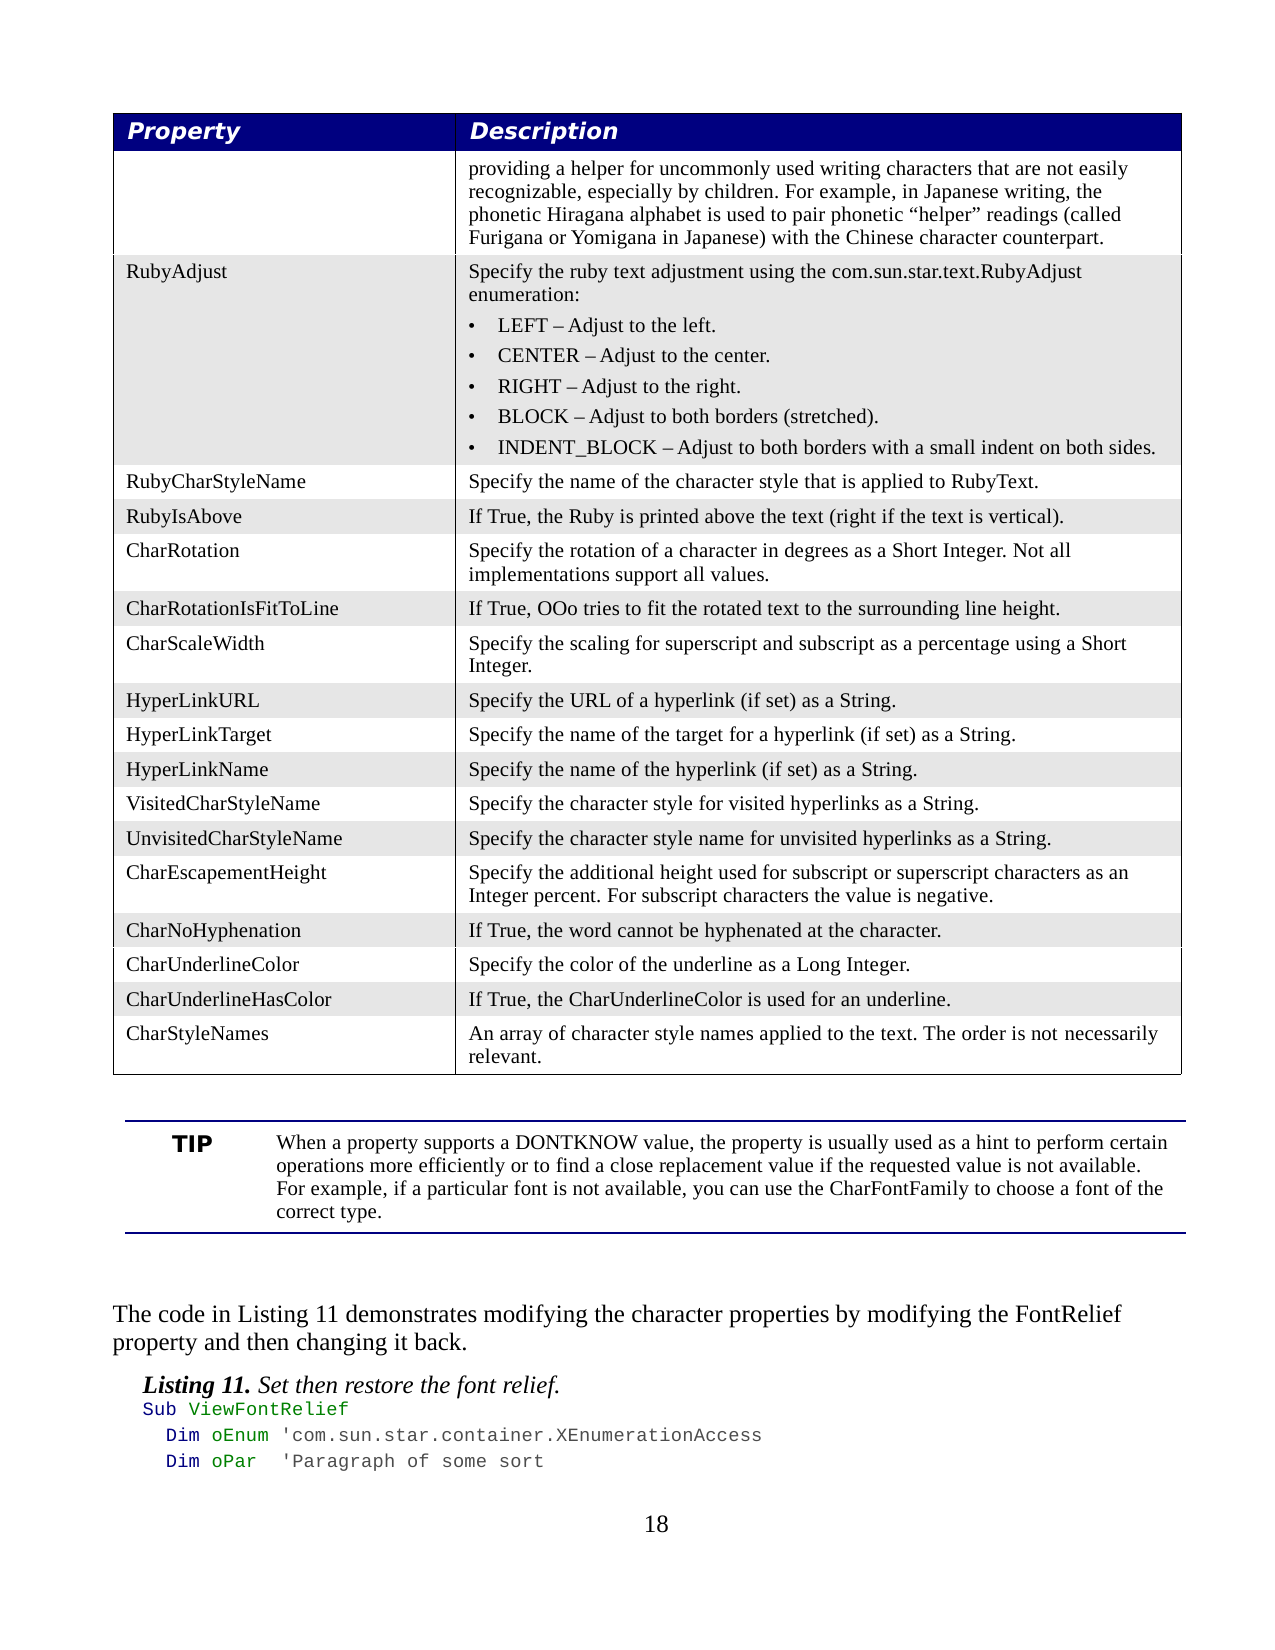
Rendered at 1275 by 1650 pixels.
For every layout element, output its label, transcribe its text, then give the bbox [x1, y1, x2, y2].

table_cell Specify the name of the hyperlink (if set) as a String. [456, 752, 1181, 787]
table_cell RubyAdjust [114, 255, 455, 465]
table_cell RubyIsAbove [114, 499, 455, 534]
table_cell RubyCharStyleName [114, 465, 455, 499]
table_cell If True, the Ruby is printed above the text (right if the text is vertical). [456, 499, 1181, 534]
table_cell Specify the URL of a hyperlink (if set) as a String. [456, 683, 1181, 718]
text The code in Listing 11 demonstrates modifying the character properties by modifying the FontRelief property and then changing it back. [112, 1300, 1200, 1356]
table_cell Specify the scaling for superscript and subscript as a percentage using a Short Integer. [456, 626, 1181, 683]
list Listing 11. Set then restore the font relief. [142, 1371, 1200, 1399]
table_cell providing a helper for uncommonly used writing characters that are not easily recognizable, especially by children. For example, in Japanese writing, the phonetic Hiragana alphabet is used to pair phonetic “helper” readings (called Furigana or Yomigana in Japanese) with the Chinese character counterpart. [456, 151, 1181, 254]
table_cell HyperLinkTarget [114, 718, 455, 752]
table_cell Specify the color of the underline as a Long Integer. [456, 948, 1181, 982]
table_cell CharRotationIsFitToLine [114, 591, 455, 626]
table_cell HyperLinkName [114, 752, 455, 787]
table_cell Specify the ruby text adjustment using the com.sun.star.text.RubyAdjust enumeration: LEFT – Adjust to the left. CENTER – Adjust to the center. RIGHT – Adjust to the right. BLOCK – Adjust to both borders (stretched). INDENT_BLOCK – Adjust to both borders with a small indent on both sides. [456, 255, 1181, 465]
text Sub ViewFontRelief [142, 1399, 1200, 1421]
table_header Description [456, 114, 1181, 151]
table_cell Specify the name of the target for a hyperlink (if set) as a String. [456, 718, 1181, 752]
table_header TIP [125, 1122, 260, 1232]
table_cell CharUnderlineColor [114, 948, 455, 982]
table_cell An array of character style names applied to the text. The order is not necessarily relevant. [456, 1016, 1181, 1074]
table_cell If True, the word cannot be hyphenated at the character. [456, 913, 1181, 947]
table_header When a property supports a DONTKNOW value, the property is usually used as a hint to perform certain operations more efficiently or to find a close replacement value if the requested value is not available. For example, if a particular font is not available, you can use the CharFontFamily to choose a font of the correct type. [260, 1122, 1186, 1232]
table_cell VisitedCharStyleName [114, 787, 455, 821]
table_cell Specify the rotation of a character in degrees as a Short Integer. Not all implementations support all values. [456, 534, 1181, 591]
text Dim oPar 'Paragraph of some sort [142, 1451, 1200, 1472]
table_cell If True, OOo tries to fit the rotated text to the surrounding line height. [456, 591, 1181, 626]
table_header Property [114, 114, 455, 151]
table_cell UnvisitedCharStyleName [114, 821, 455, 856]
table_cell HyperLinkURL [114, 683, 455, 718]
text Dim oEnum 'com.sun.star.container.XEnumerationAccess [142, 1425, 1200, 1446]
table_cell Specify the character style name for unvisited hyperlinks as a String. [456, 821, 1181, 856]
table_cell CharStyleNames [114, 1016, 455, 1074]
table_cell CharEscapementHeight [114, 856, 455, 913]
table_cell [114, 151, 455, 254]
table_cell CharNoHyphenation [114, 913, 455, 947]
table_cell If True, the CharUnderlineColor is used for an underline. [456, 982, 1181, 1016]
table_cell CharUnderlineHasColor [114, 982, 455, 1016]
table_cell Specify the name of the character style that is applied to RubyText. [456, 465, 1181, 499]
table_cell Specify the character style for visited hyperlinks as a String. [456, 787, 1181, 821]
table_cell CharRotation [114, 534, 455, 591]
table_cell CharScaleWidth [114, 626, 455, 683]
table_cell Specify the additional height used for subscript or superscript characters as an Integer percent. For subscript characters the value is negative. [456, 856, 1181, 913]
